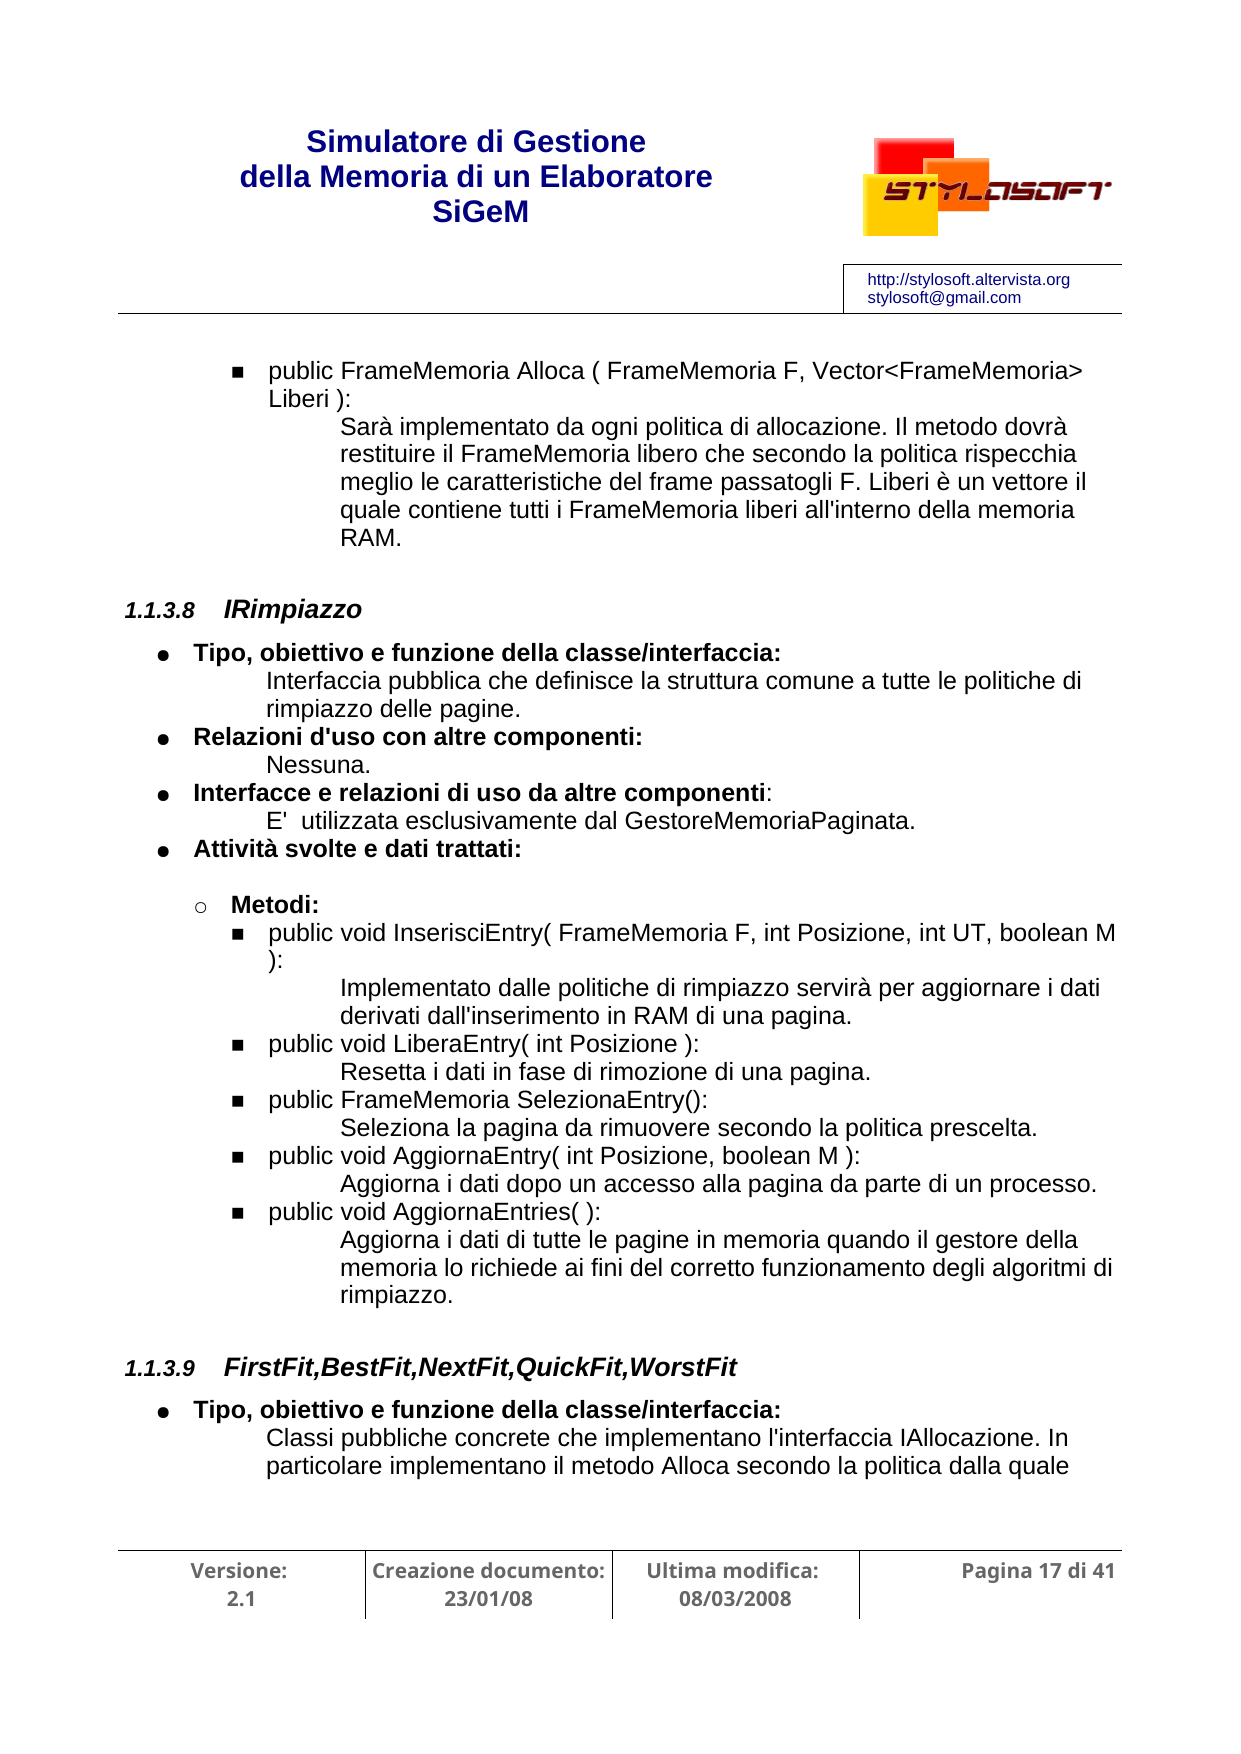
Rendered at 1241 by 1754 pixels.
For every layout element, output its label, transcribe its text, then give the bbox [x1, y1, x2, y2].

list public void AggiornaEntry( int Posizione, boolean M ): Aggiorna i dati dopo un accesso alla pagina da parte di un processo. [231, 1142, 1122, 1197]
list Attività svolte e dati trattati: [156, 834, 1122, 862]
list public FrameMemoria Alloca ( FrameMemoria F, Vector<FrameMemoria> Liberi ): Sarà implementato da ogni politica di allocazione. Il metodo dovrà restituire il FrameMemoria libero che secondo la politica rispecchia meglio le caratteristiche del frame passatogli F. Liberi è un vettore il quale contiene tutti i FrameMemoria liberi all'interno della memoria RAM. [231, 357, 1122, 552]
list public FrameMemoria SelezionaEntry(): Seleziona la pagina da rimuovere secondo la politica prescelta. [231, 1086, 1122, 1142]
list Metodi: [193, 890, 1122, 918]
list Interfacce e relazioni di uso da altre componenti: E' utilizzata esclusivamente dal GestoreMemoriaPaginata. [156, 779, 1122, 834]
list public void AggiornaEntries( ): Aggiorna i dati di tutte le pagine in memoria quando il gestore della memoria lo richiede ai fini del corretto funzionamento degli algoritmi di rimpiazzo. [231, 1197, 1122, 1309]
list public void LiberaEntry( int Posizione ): Resetta i dati in fase di rimozione di una pagina. [231, 1030, 1122, 1086]
list Relazioni d'uso con altre componenti: Nessuna. [156, 723, 1122, 779]
list public void InserisciEntry( FrameMemoria F, int Posizione, int UT, boolean M ): Implementato dalle politiche di rimpiazzo servirà per aggiornare i dati derivati dall'inserimento in RAM di una pagina. [231, 918, 1122, 1030]
subtitle FirstFit,BestFit,NextFit,QuickFit,WorstFit [118, 1352, 1122, 1382]
list Tipo, obiettivo e funzione della classe/interfaccia: Classi pubbliche concrete che implementano l'interfaccia IAllocazione. In particolare implementano il metodo Alloca secondo la politica dalla quale [156, 1396, 1122, 1480]
subtitle IRimpiazzo [118, 595, 1122, 624]
list Tipo, obiettivo e funzione della classe/interfaccia: Interfaccia pubblica che definisce la struttura comune a tutte le politiche di rimpiazzo delle pagine. [156, 639, 1122, 723]
picture [848, 123, 1117, 247]
